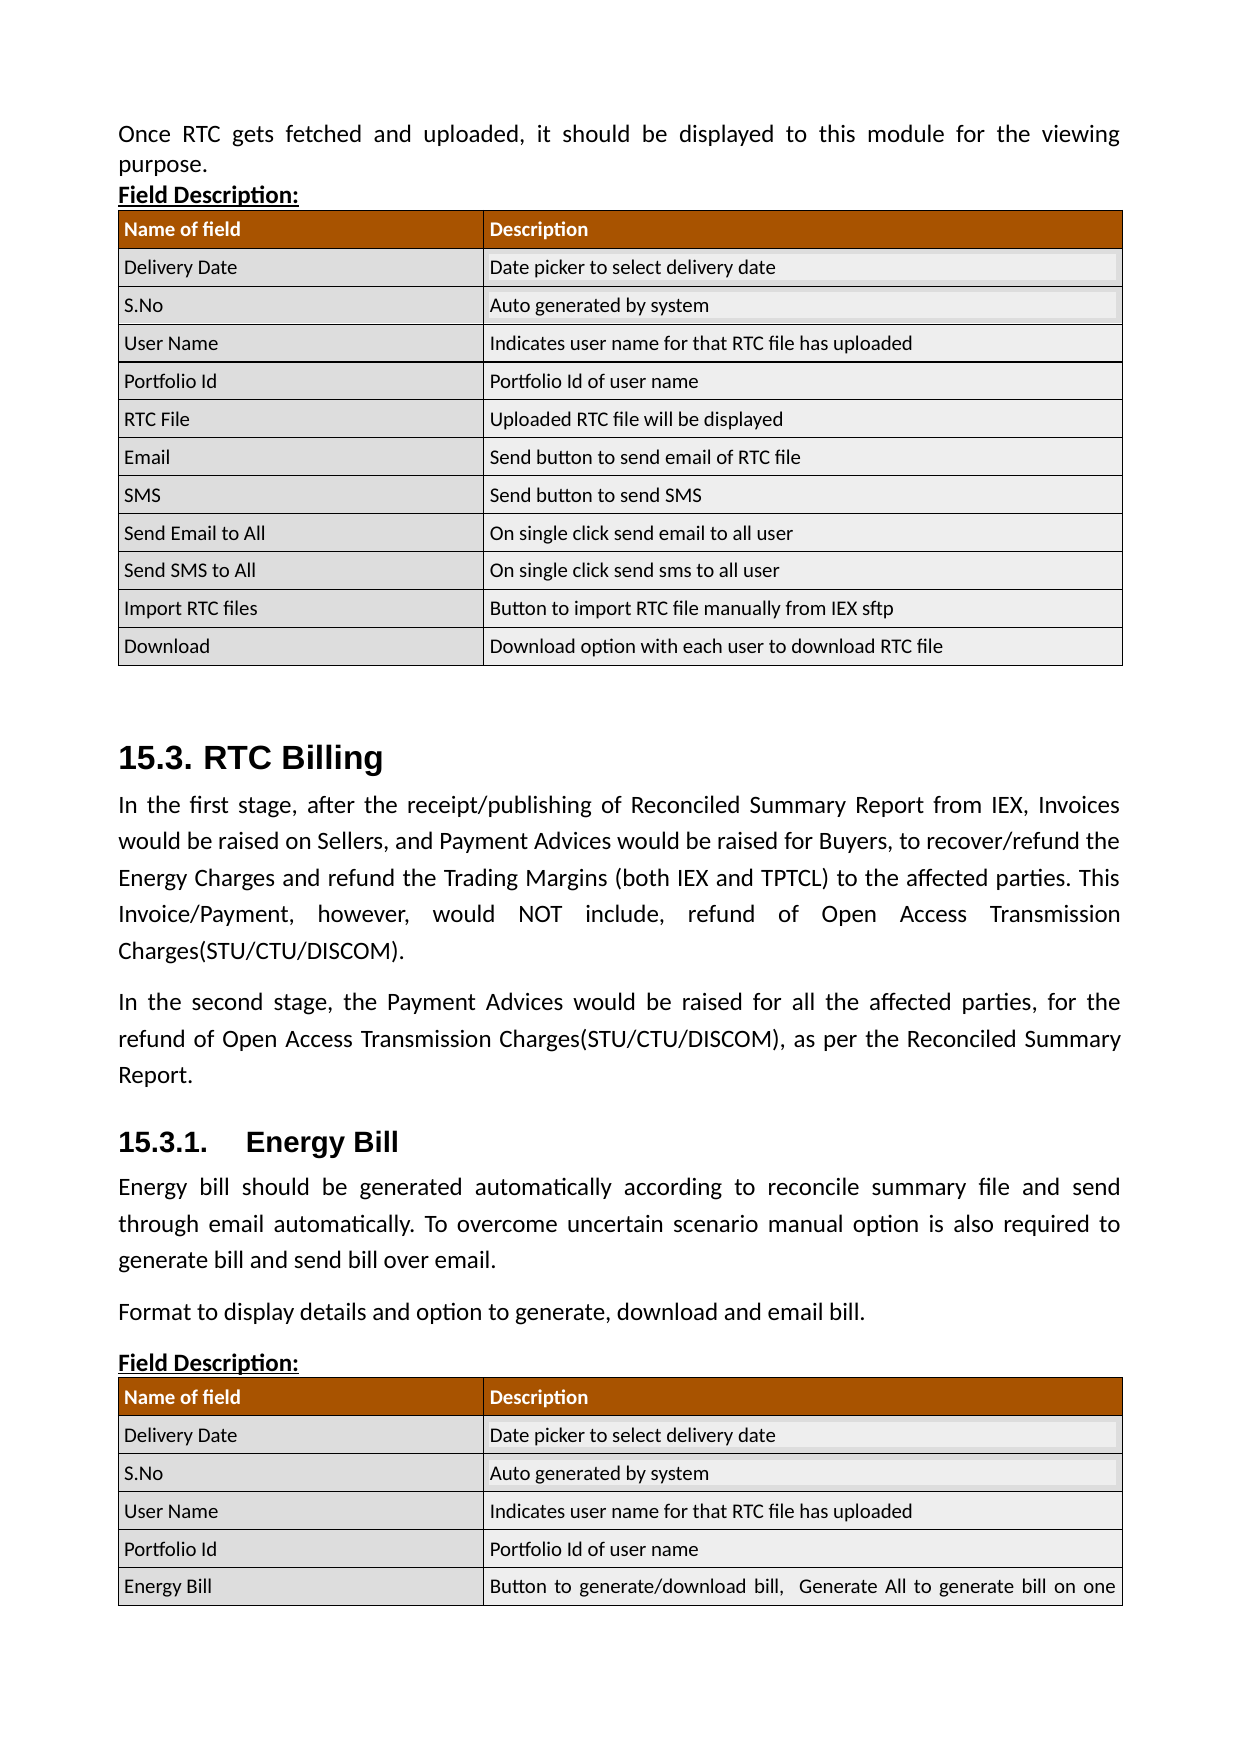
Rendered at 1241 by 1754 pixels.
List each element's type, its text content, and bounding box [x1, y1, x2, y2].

text Field Description: [118, 179, 1122, 210]
table_cell Portfolio Id of user name [484, 363, 1122, 399]
text Energy bill should be generated automatically according to reconcile summary file and send through email automatically. To overcome uncertain scenario manual option is also required to generate bill and send bill over email. [118, 1171, 1122, 1275]
table_cell Delivery Date [119, 1416, 483, 1453]
subtitle RTC Billing [118, 738, 1122, 776]
table_cell Button to generate/download bill, Generate All to generate bill on one [484, 1568, 1122, 1605]
table_cell Send SMS to All [119, 552, 483, 589]
table_cell Send Email to All [119, 514, 483, 551]
table_cell Send button to send email of RTC file [484, 438, 1122, 475]
table_cell Indicates user name for that RTC file has uploaded [484, 325, 1122, 361]
table_cell Uploaded RTC file will be displayed [484, 400, 1122, 437]
table_cell Auto generated by system [484, 1454, 1122, 1491]
text In the second stage, the Payment Advices would be raised for all the affected parties, for the refund of Open Access Transmission Charges(STU/CTU/DISCOM), as per the Reconciled Summary Report. [118, 986, 1122, 1090]
table_cell Download [119, 628, 483, 665]
table_cell Delivery Date [119, 249, 483, 286]
table_cell S.No [119, 287, 483, 323]
table_cell Send button to send SMS [484, 476, 1122, 513]
table_header Description [484, 1378, 1122, 1415]
table_cell S.No [119, 1454, 483, 1491]
table_cell Import RTC files [119, 590, 483, 627]
table_cell Portfolio Id [119, 1530, 483, 1567]
table_cell Energy Bill [119, 1568, 483, 1605]
table_cell User Name [119, 325, 483, 361]
table_cell Download option with each user to download RTC file [484, 628, 1122, 665]
table_header Name of field [119, 211, 483, 248]
table_cell RTC File [119, 400, 483, 437]
table_cell Indicates user name for that RTC file has uploaded [484, 1492, 1122, 1529]
table_cell Auto generated by system [484, 287, 1122, 323]
table_header Description [484, 211, 1122, 248]
table_cell On single click send email to all user [484, 514, 1122, 551]
table_cell SMS [119, 476, 483, 513]
subtitle Energy Bill [118, 1125, 1122, 1159]
table_cell Email [119, 438, 483, 475]
table_cell Portfolio Id [119, 363, 483, 399]
text In the first stage, after the receipt/publishing of Reconciled Summary Report from IEX, Invoices would be raised on Sellers, and Payment Advices would be raised for Buyers, to recover/refund the Energy Charges and refund the Trading Margins (both IEX and TPTCL) to the affected parties. This Invoice/Payment, however, would NOT include, refund of Open Access Transmission Charges(STU/CTU/DISCOM). [118, 789, 1122, 966]
table_cell User Name [119, 1492, 483, 1529]
table_header Name of field [119, 1378, 483, 1415]
text Once RTC gets fetched and uploaded, it should be displayed to this module for the viewing purpose. [118, 118, 1122, 179]
table_cell Date picker to select delivery date [484, 249, 1122, 286]
text Field Description: [118, 1347, 1122, 1377]
table_cell Portfolio Id of user name [484, 1530, 1122, 1567]
table_cell Date picker to select delivery date [484, 1416, 1122, 1453]
table_cell On single click send sms to all user [484, 552, 1122, 589]
table_cell Button to import RTC file manually from IEX sftp [484, 590, 1122, 627]
text Format to display details and option to generate, download and email bill. [118, 1296, 1122, 1326]
